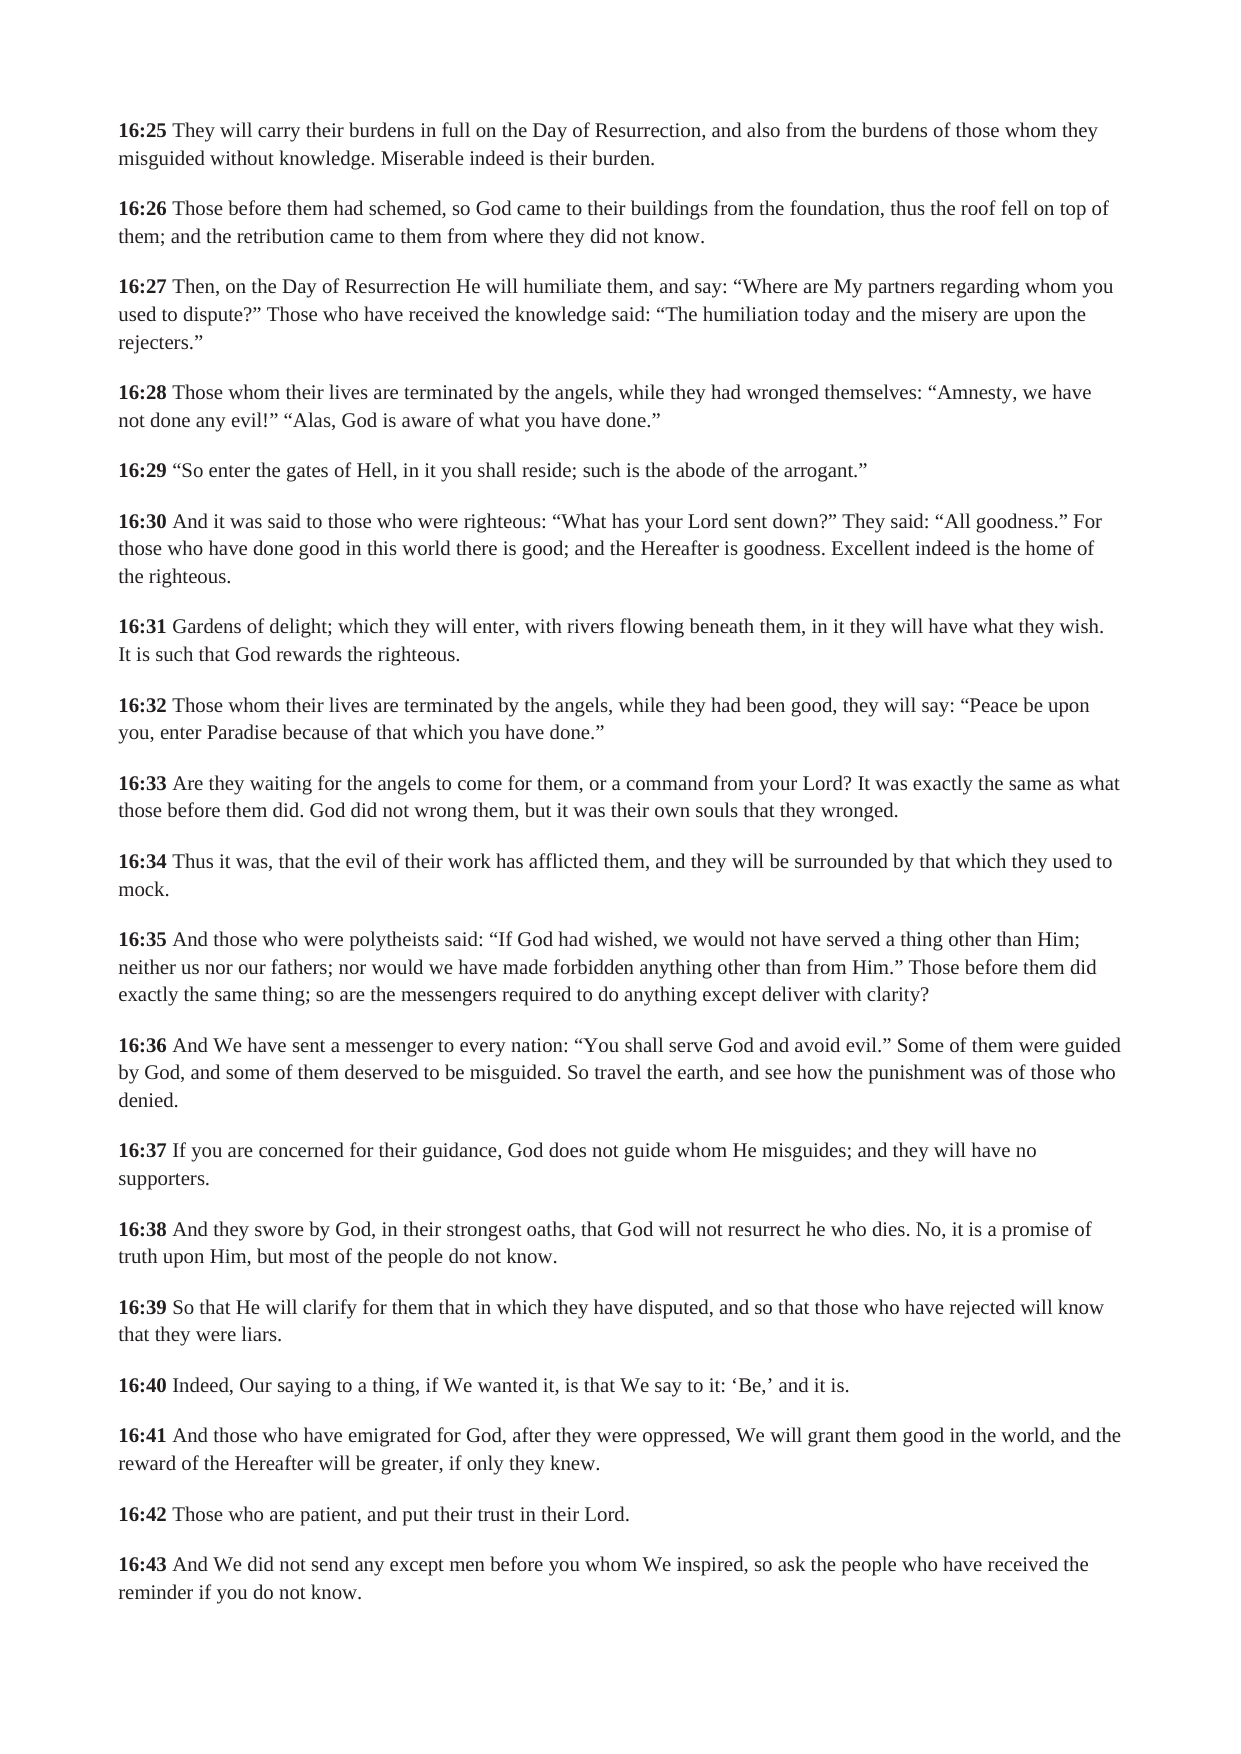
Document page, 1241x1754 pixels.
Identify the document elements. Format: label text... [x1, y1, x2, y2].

text 16:28 Those whom their lives are terminated by the angels, while they had wronged themselves: “Amnesty, we have not done any evil!” “Alas, God is aware of what you have done.” [118, 380, 1122, 432]
text 16:43 And We did not send any except men before you whom We inspired, so ask the people who have received the reminder if you do not know. [118, 1552, 1122, 1604]
text 16:39 So that He will clarify for them that in which they have disputed, and so that those who have rejected will know that they were liars. [118, 1295, 1122, 1346]
text 16:30 And it was said to those who were righteous: “What has your Lord sent down?” They said: “All goodness.” For those who have done good in this world there is good; and the Hereafter is goodness. Excellent indeed is the home of the righteous. [118, 509, 1122, 588]
text 16:41 And those who have emigrated for God, after they were oppressed, We will grant them good in the world, and the reward of the Hereafter will be greater, if only they knew. [118, 1423, 1122, 1475]
text 16:38 And they swore by God, in their strongest oaths, that God will not resurrect he who dies. No, it is a promise of truth upon Him, but most of the people do not know. [118, 1217, 1122, 1268]
text 16:33 Are they waiting for the angels to come for them, or a command from your Lord? It was exactly the same as what those before them did. God did not wrong them, but it was their own souls that they wronged. [118, 771, 1122, 822]
text 16:32 Those whom their lives are terminated by the angels, while they had been good, they will say: “Peace be upon you, enter Paradise because of that which you have done.” [118, 693, 1122, 744]
text 16:36 And We have sent a messenger to every nation: “You shall serve God and avoid evil.” Some of them were guided by God, and some of them deserved to be misguided. So travel the earth, and see how the punishment was of those who denied. [118, 1033, 1122, 1112]
text 16:29 “So enter the gates of Hell, in it you shall reside; such is the abode of the arrogant.” [118, 458, 1122, 482]
text 16:26 Those before them had schemed, so God came to their buildings from the foundation, thus the roof fell on top of them; and the retribution came to them from where they did not know. [118, 196, 1122, 248]
text 16:37 If you are concerned for their guidance, God does not guide whom He misguides; and they will have no supporters. [118, 1138, 1122, 1190]
text 16:42 Those who are patient, and put their trust in their Lord. [118, 1501, 1122, 1526]
text 16:34 Thus it was, that the evil of their work has afflicted them, and they will be surrounded by that which they used to mock. [118, 849, 1122, 901]
text 16:40 Indeed, Our saying to a thing, if We wanted it, is that We say to it: ‘Be,’ and it is. [118, 1373, 1122, 1397]
text 16:35 And those who were polytheists said: “If God had wished, we would not have served a thing other than Him; neither us nor our fathers; nor would we have made forbidden anything other than from Him.” Those before them did exactly the same thing; so are the messengers required to do anything except deliver with clarity? [118, 927, 1122, 1006]
text 16:31 Gardens of delight; which they will enter, with rivers flowing beneath them, in it they will have what they wish. It is such that God rewards the righteous. [118, 614, 1122, 666]
text 16:27 Then, on the Day of Resurrection He will humiliate them, and say: “Where are My partners regarding whom you used to dispute?” Those who have received the knowledge said: “The humiliation today and the misery are upon the rejecters.” [118, 274, 1122, 354]
text 16:25 They will carry their burdens in full on the Day of Resurrection, and also from the burdens of those whom they misguided without knowledge. Miserable indeed is their burden. [118, 118, 1122, 170]
